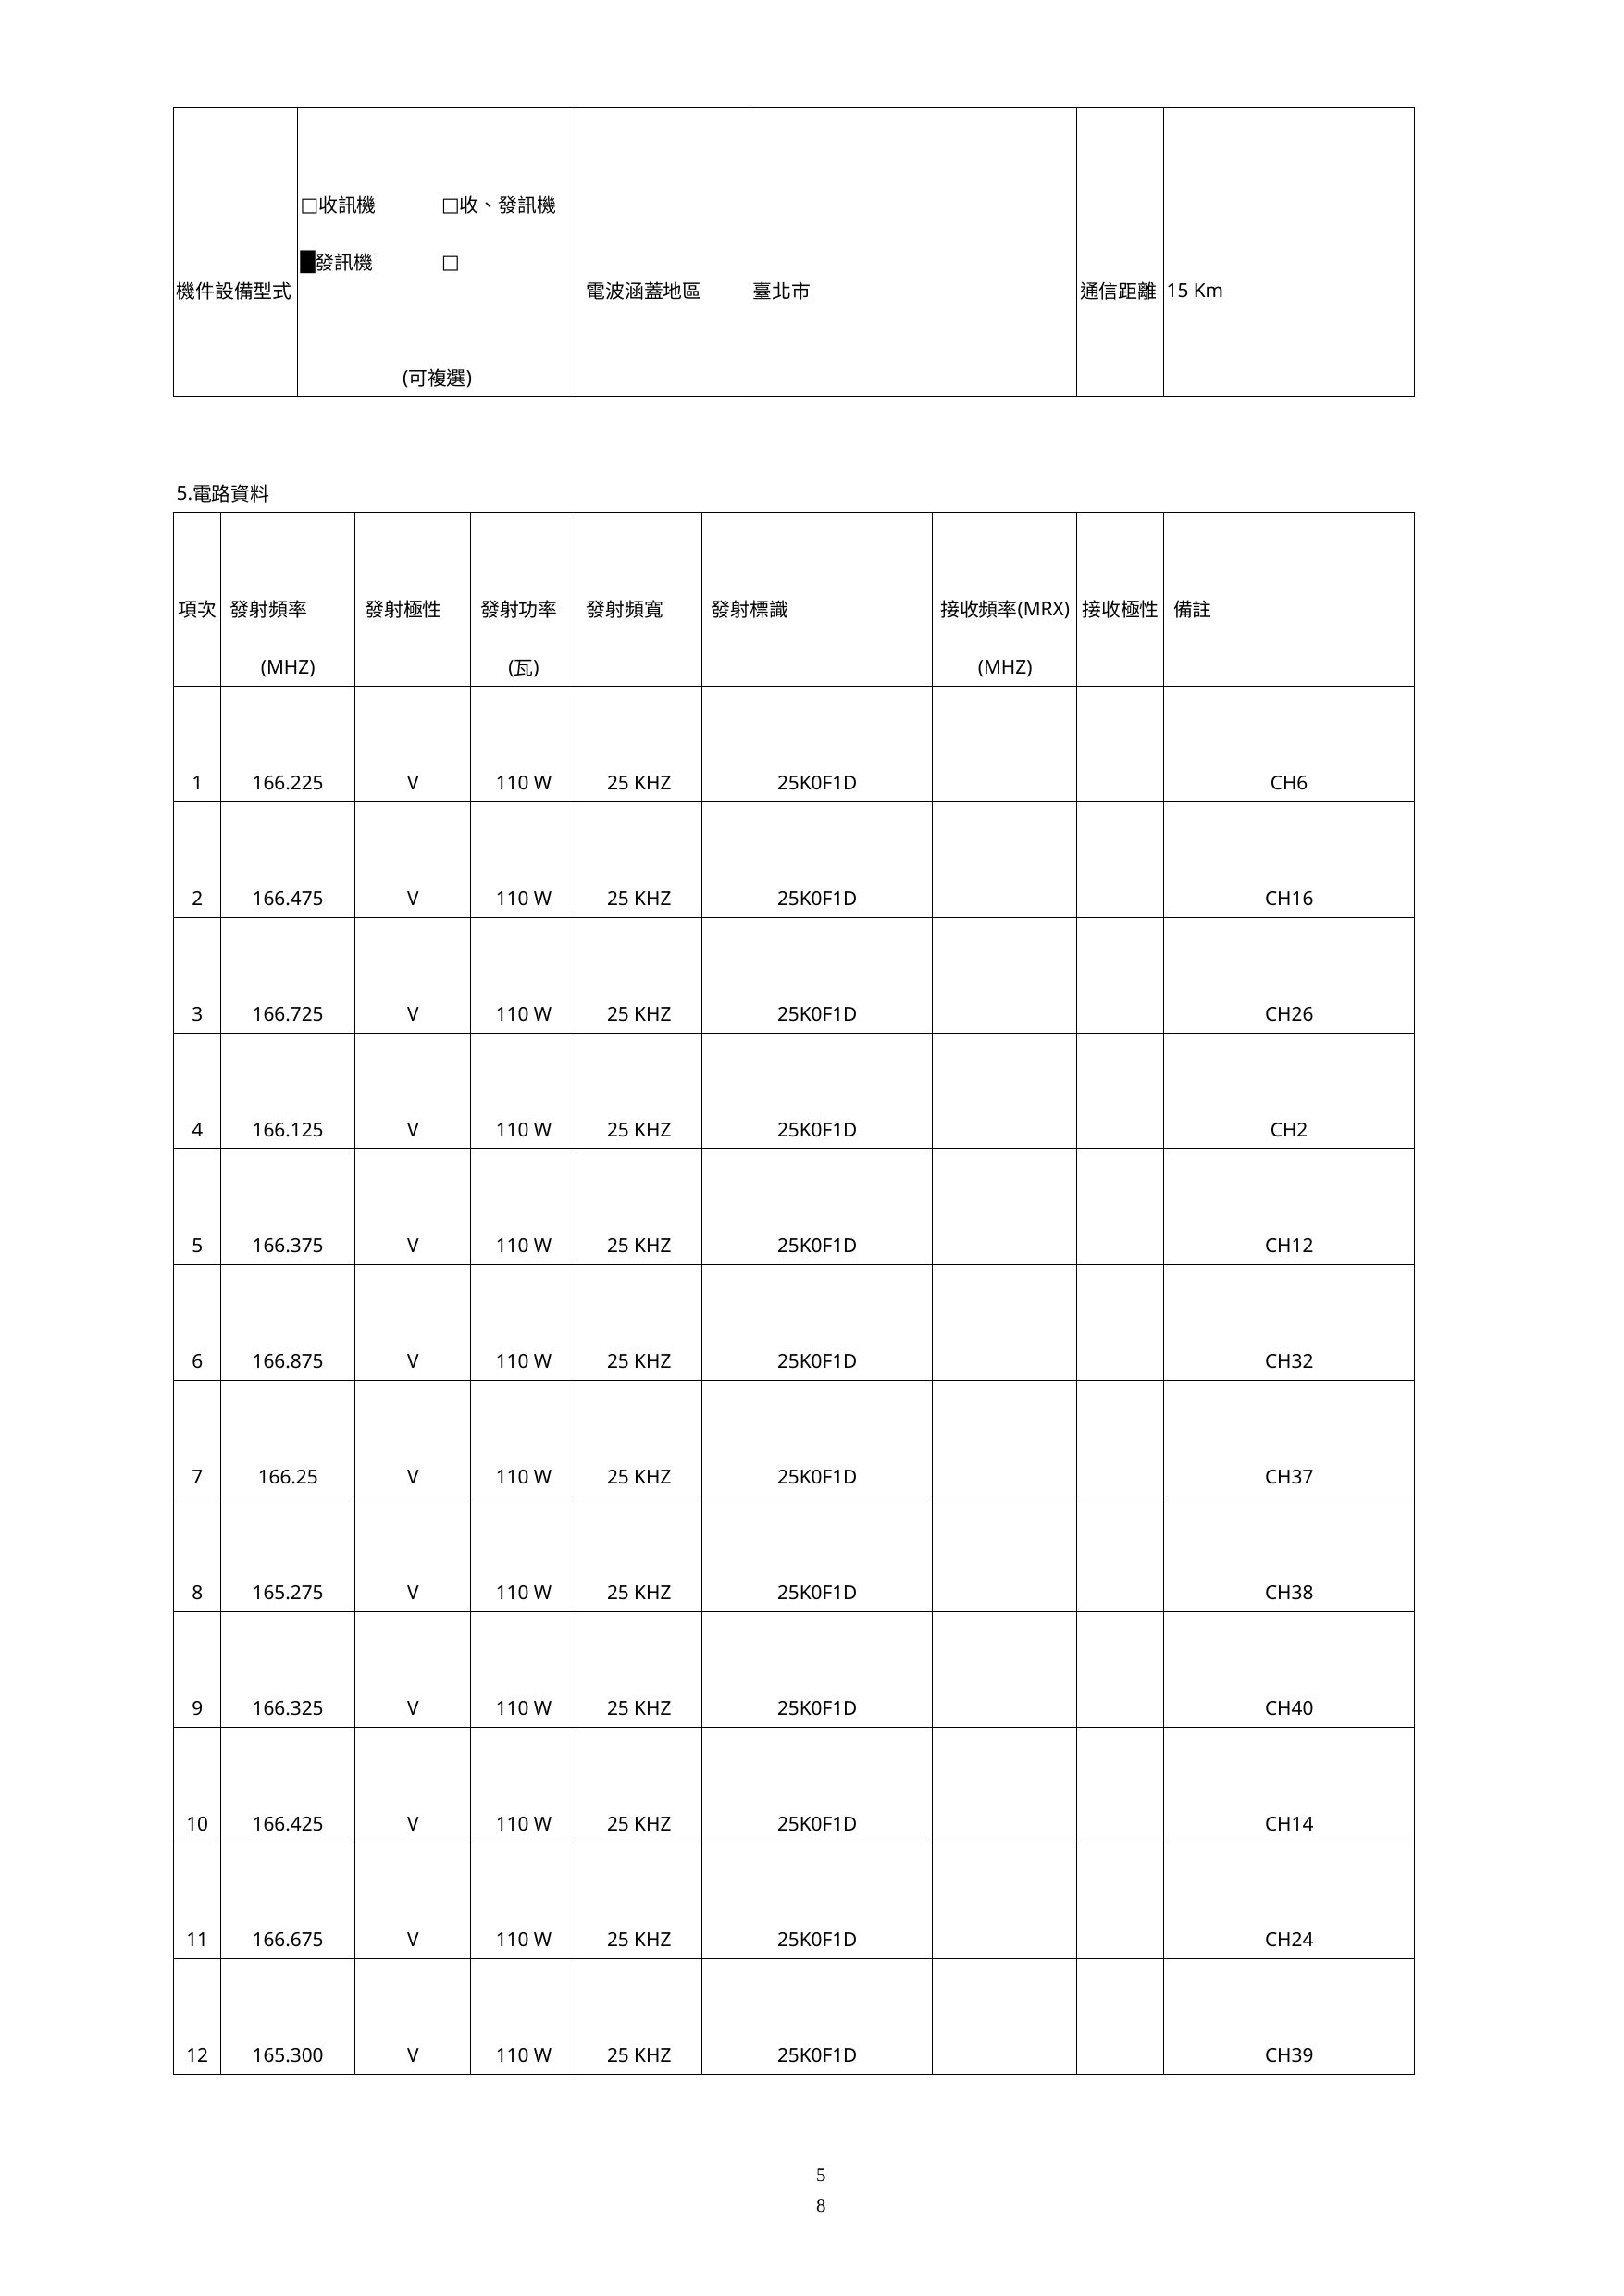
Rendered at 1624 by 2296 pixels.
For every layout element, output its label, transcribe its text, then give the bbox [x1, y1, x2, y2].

table_cell CH39 [1164, 1959, 1414, 2074]
table_cell 110 W [471, 1612, 576, 1727]
table_cell [1415, 1727, 1460, 1843]
table_cell 1 [174, 687, 220, 801]
table_cell 25 KHZ [576, 1728, 701, 1843]
table_cell 9 [174, 1612, 220, 1727]
table_cell 166.475 [221, 802, 354, 917]
table_cell [1415, 1843, 1460, 1958]
table_cell 通信距離 [1077, 108, 1163, 396]
table_cell CH16 [1164, 802, 1414, 917]
table_cell 2 [174, 802, 220, 917]
table_cell [933, 687, 1076, 801]
table_cell CH37 [1164, 1381, 1414, 1496]
table_cell 25K0F1D [702, 687, 932, 801]
table_cell [1077, 1034, 1163, 1148]
table_cell CH26 [1164, 918, 1414, 1033]
table_cell [933, 1959, 1076, 2074]
table_cell CH6 [1164, 687, 1414, 801]
table_cell 4 [174, 1034, 220, 1148]
table_cell CH12 [1164, 1149, 1414, 1264]
table_cell 25K0F1D [702, 1959, 932, 2074]
table_cell 25 KHZ [576, 802, 701, 917]
table_cell V [355, 1381, 470, 1496]
table_cell 110 W [471, 1959, 576, 2074]
table_cell 25 KHZ [576, 1265, 701, 1380]
table_cell [1077, 1612, 1163, 1727]
table_cell [1415, 686, 1460, 801]
table_cell 25K0F1D [702, 1149, 932, 1264]
table_cell [1415, 917, 1460, 1033]
table_cell CH24 [1164, 1843, 1414, 1958]
table_cell 25K0F1D [702, 1034, 932, 1148]
table_cell [933, 802, 1076, 917]
table_cell [1077, 1843, 1163, 1958]
table_cell CH40 [1164, 1612, 1414, 1727]
table_cell [1415, 1264, 1460, 1380]
table_cell 25K0F1D [702, 1381, 932, 1496]
table_cell 15 Km [1164, 108, 1414, 396]
table_cell 發射功率 (瓦) [471, 513, 576, 686]
table_cell [1077, 1265, 1163, 1380]
table_cell 110 W [471, 1843, 576, 1958]
table_cell 25 KHZ [576, 1496, 701, 1611]
table_cell [933, 1612, 1076, 1727]
table_cell 25 KHZ [576, 1843, 701, 1958]
table_cell 25 KHZ [576, 918, 701, 1033]
table_cell 5.電路資料 [174, 397, 1414, 512]
table_cell 8 [174, 1496, 220, 1611]
table_cell [933, 1034, 1076, 1148]
table_cell 110 W [471, 918, 576, 1033]
table_cell 臺北市 [750, 108, 1076, 396]
table_cell [933, 918, 1076, 1033]
table_cell 25 KHZ [576, 687, 701, 801]
table_cell 25K0F1D [702, 918, 932, 1033]
table_cell 166.225 [221, 687, 354, 801]
table_cell (可複選) [298, 280, 576, 396]
table_cell □收、發訊機 □ [439, 108, 576, 280]
table_cell [1415, 1033, 1460, 1148]
table_cell [1415, 1611, 1460, 1727]
table_cell V [355, 1843, 470, 1958]
table_cell CH2 [1164, 1034, 1414, 1148]
table_cell 25K0F1D [702, 1265, 932, 1380]
table_cell V [355, 1496, 470, 1611]
table_cell 25 KHZ [576, 1381, 701, 1496]
table_cell [1077, 1728, 1163, 1843]
table_cell [933, 1149, 1076, 1264]
table_cell 110 W [471, 802, 576, 917]
table_cell 接收極性 [1077, 513, 1163, 686]
table_cell 110 W [471, 1034, 576, 1148]
table_cell [933, 1265, 1076, 1380]
table_cell V [355, 802, 470, 917]
table_cell CH14 [1164, 1728, 1414, 1843]
table_cell 25K0F1D [702, 1843, 932, 1958]
table_cell [1077, 1381, 1163, 1496]
table_cell 發射頻寬 [576, 513, 701, 686]
table_cell 166.725 [221, 918, 354, 1033]
table_cell 7 [174, 1381, 220, 1496]
table_cell V [355, 1149, 470, 1264]
table_cell 機件設備型式 [174, 108, 297, 396]
table_cell 25K0F1D [702, 1496, 932, 1611]
table_cell [1415, 512, 1460, 686]
table_cell 166.425 [221, 1728, 354, 1843]
table_cell 25 KHZ [576, 1959, 701, 2074]
table_cell [933, 1843, 1076, 1958]
table_cell 166.25 [221, 1381, 354, 1496]
table_cell [1077, 1496, 1163, 1611]
table_cell V [355, 918, 470, 1033]
table_cell 25K0F1D [702, 1728, 932, 1843]
table_cell [1415, 1148, 1460, 1264]
table_cell [933, 1381, 1076, 1496]
table_cell 25K0F1D [702, 802, 932, 917]
table_cell [1415, 801, 1460, 917]
table_cell 接收頻率(MRX) (MHZ) [933, 513, 1076, 686]
table_cell 6 [174, 1265, 220, 1380]
table_cell 110 W [471, 1265, 576, 1380]
table_cell 25 KHZ [576, 1612, 701, 1727]
table_cell 項次 [174, 513, 220, 686]
table_cell 25 KHZ [576, 1149, 701, 1264]
table_cell 166.875 [221, 1265, 354, 1380]
table_cell 12 [174, 1959, 220, 2074]
table_cell 發射極性 [355, 513, 470, 686]
table_cell [1077, 687, 1163, 801]
table_cell V [355, 1728, 470, 1843]
table_cell 10 [174, 1728, 220, 1843]
table_cell 110 W [471, 1496, 576, 1611]
table_cell [933, 1728, 1076, 1843]
table_cell 25 KHZ [576, 1034, 701, 1148]
table_cell V [355, 1959, 470, 2074]
table_cell 5 [174, 1149, 220, 1264]
table_cell 3 [174, 918, 220, 1033]
table_cell CH32 [1164, 1265, 1414, 1380]
table_cell [933, 1496, 1076, 1611]
table_cell 165.275 [221, 1496, 354, 1611]
table_cell [1077, 1149, 1163, 1264]
table_cell [1077, 1959, 1163, 2074]
table_cell 165.300 [221, 1959, 354, 2074]
table_cell 166.375 [221, 1149, 354, 1264]
table_cell [1415, 1496, 1460, 1611]
table_cell [1414, 396, 1460, 512]
table_cell [1415, 107, 1460, 280]
table_cell CH38 [1164, 1496, 1414, 1611]
table_cell V [355, 1265, 470, 1380]
table_cell V [355, 687, 470, 801]
table_cell 110 W [471, 1728, 576, 1843]
table_cell 166.325 [221, 1612, 354, 1727]
table_cell 110 W [471, 1149, 576, 1264]
table_cell V [355, 1034, 470, 1148]
table_cell 166.125 [221, 1034, 354, 1148]
table_cell [1077, 802, 1163, 917]
table_cell [1077, 918, 1163, 1033]
table_cell [1415, 1380, 1460, 1496]
table_cell 110 W [471, 1381, 576, 1496]
table_cell [1415, 280, 1460, 396]
table_cell 11 [174, 1843, 220, 1958]
table_cell 電波涵蓋地區 [576, 108, 750, 396]
table_cell 166.675 [221, 1843, 354, 1958]
table_cell 25K0F1D [702, 1612, 932, 1727]
table_cell V [355, 1612, 470, 1727]
table_cell 發射頻率 (MHZ) [221, 513, 354, 686]
table_cell [1415, 1958, 1460, 2074]
table_cell 110 W [471, 687, 576, 801]
table_cell 發射標識 [702, 513, 932, 686]
table_cell 備註 [1164, 513, 1414, 686]
table_cell □收訊機 █發訊機 [298, 108, 439, 280]
